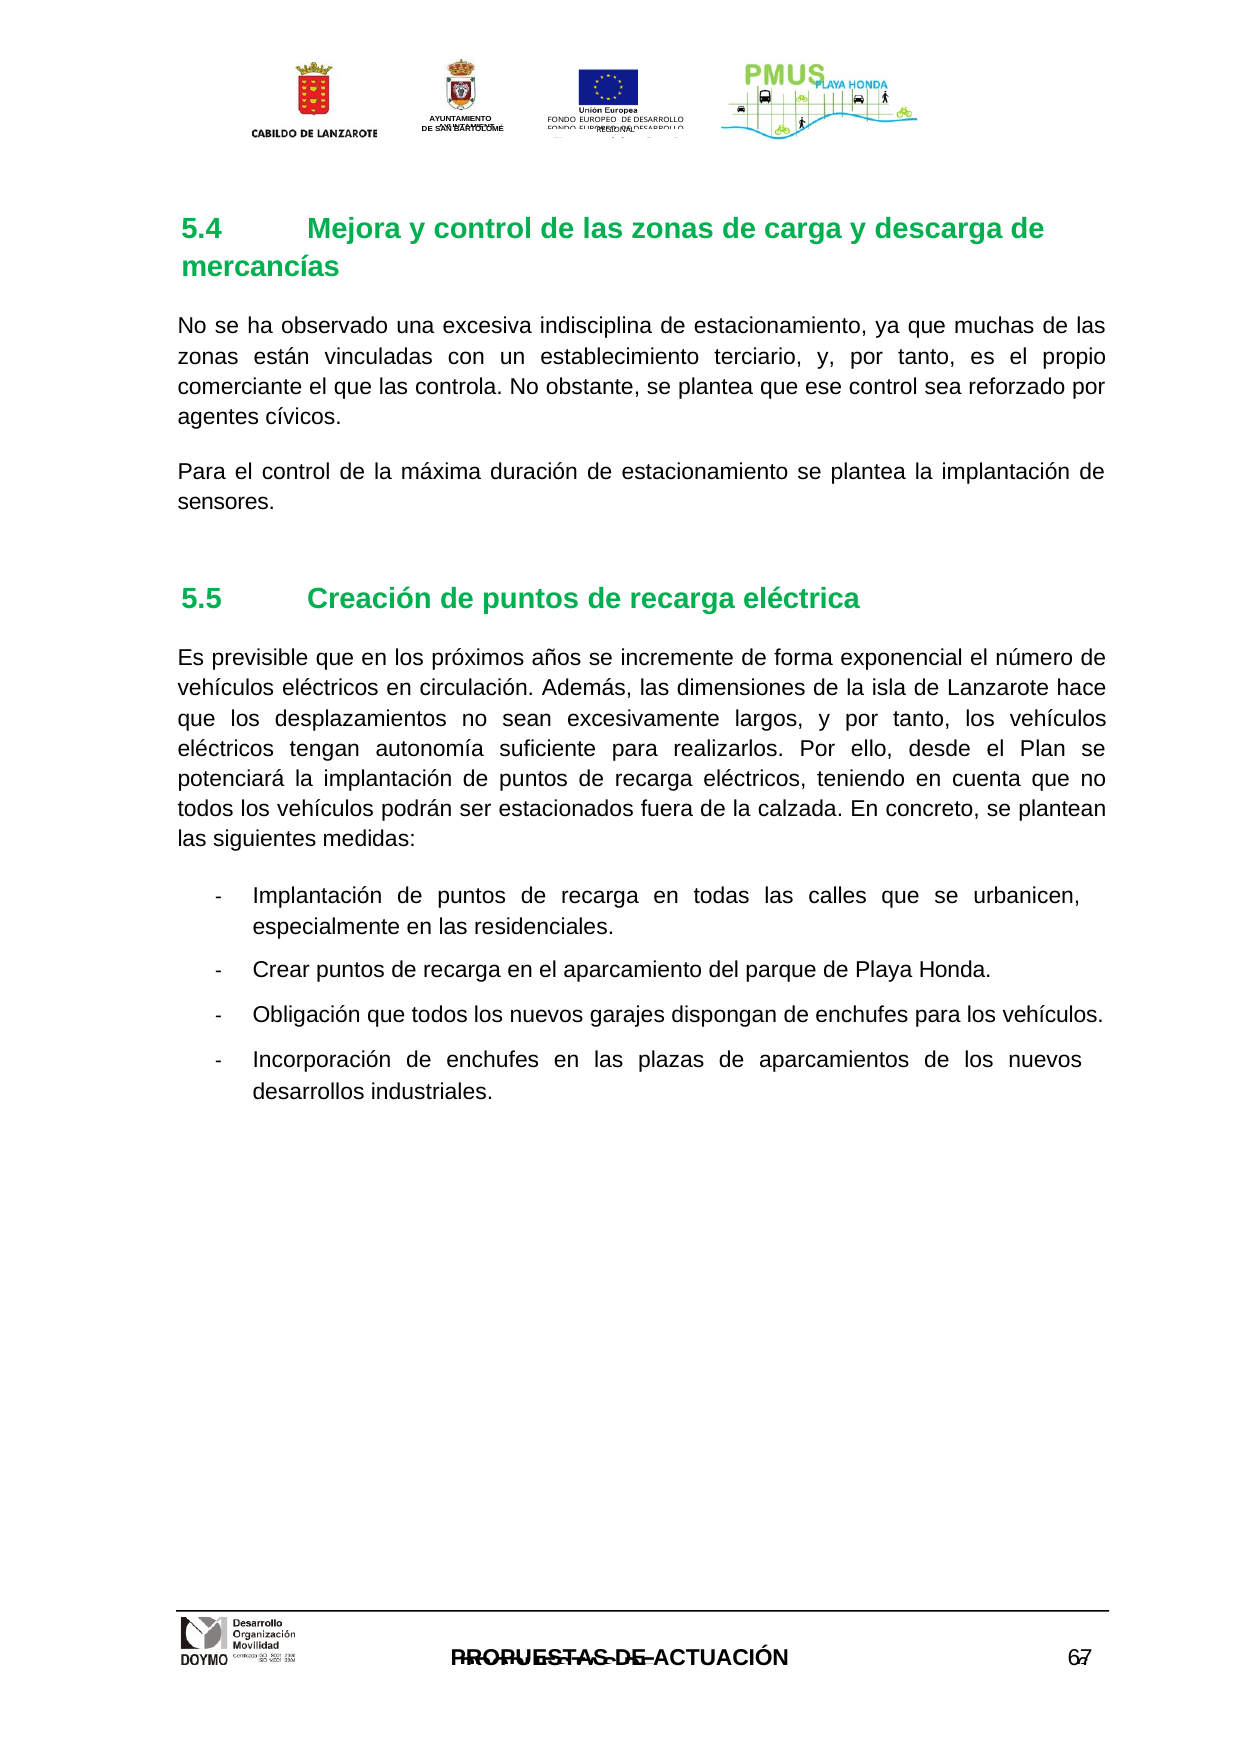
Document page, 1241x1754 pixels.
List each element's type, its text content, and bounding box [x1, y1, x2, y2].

text Es previsible que en los próximos años se incremente de forma exponencial el número de vehículos eléctricos en circulación. Además, las dimensiones de la isla de Lanzarote hace que los desplazamientos no sean excesivamente largos, y por tanto, los vehículos eléctricos tengan autonomía suficiente para realizarlos. Por ello, desde el Plan se potenciará la implantación de puntos de recarga eléctricos, teniendo en cuenta que no todos los vehículos podrán ser estacionados fuera de la calzada. En concreto, se plantean las siguientes medidas: [177, 644, 1107, 852]
subtitle Creación de puntos de recarga eléctrica [181, 581, 1146, 614]
list Crear puntos de recarga en el aparcamiento del parque de Playa Honda. [215, 956, 1146, 984]
list Implantación de puntos de recarga en todas las calles que se urbanicen, especialmente en las residenciales. [215, 881, 1107, 939]
subtitle Mejora y control de las zonas de carga y descarga de mercancías [181, 211, 1044, 283]
picture [720, 60, 918, 140]
text Para el control de la máxima duración de estacionamiento se plantea la implantación de sensores. [177, 458, 1106, 514]
list Obligación que todos los nuevos garajes dispongan de enchufes para los vehículos. [215, 1001, 1146, 1029]
list Incorporación de enchufes en las plazas de aparcamientos de los nuevos desarrollos industriales. [215, 1046, 1106, 1104]
picture [577, 68, 639, 114]
picture [180, 1617, 295, 1665]
picture [252, 62, 378, 139]
picture [443, 59, 478, 111]
text No se ha observado una excesiva indisciplina de estacionamiento, ya que muchas de las zonas están vinculadas con un establecimiento terciario, y, por tanto, es el propio comerciante el que las controla. No obstante, se plantea que ese control sea reforzado por agentes cívicos. [177, 312, 1107, 429]
